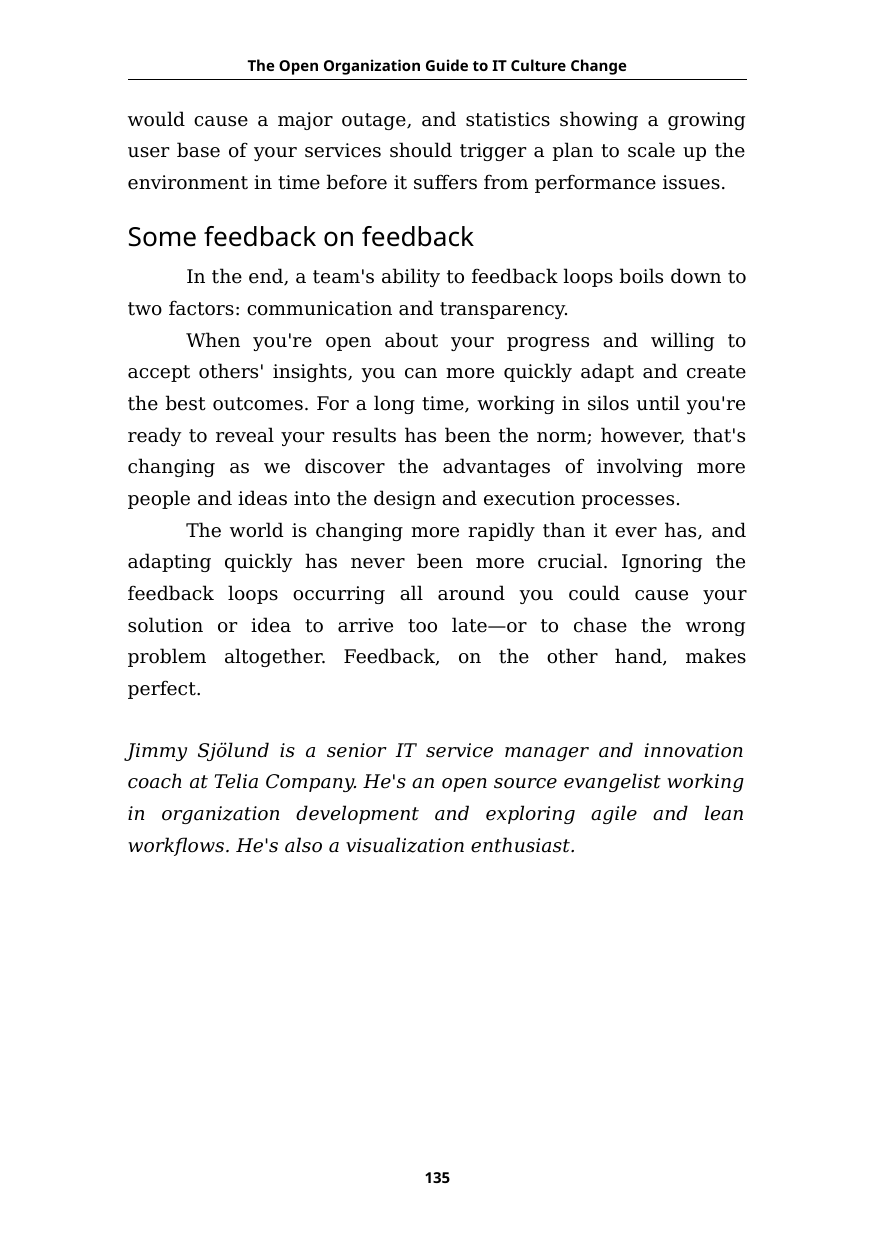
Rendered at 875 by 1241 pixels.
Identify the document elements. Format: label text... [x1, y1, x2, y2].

text The world is changing more rapidly than it ever has, and adapting quickly has never been more crucial. Ignoring the feedback loops occurring all around you could cause your solution or idea to arrive too late—or to chase the wrong problem altogether. Feedback, on the other hand, makes perfect. [127, 520, 747, 700]
subtitle Some feedback on feedback [127, 218, 747, 254]
text would cause a major outage, and statistics showing a growing user base of your services should trigger a plan to scale up the environment in time before it suffers from performance issues. [127, 109, 747, 194]
text Jimmy Sjölund is a senior IT service manager and innovation coach at Telia Company. He's an open source evangelist working in organization development and exploring agile and lean workflows. He's also a visualization enthusiast. [127, 740, 747, 857]
text In the end, a team's ability to feedback loops boils down to two factors: communication and transparency. [127, 267, 747, 320]
text When you're open about your progress and willing to accept others' insights, you can more quickly adapt and create the best outcomes. For a long time, working in silos until you're ready to reveal your results has been the norm; however, that's changing as we discover the advantages of involving more people and ideas into the design and execution processes. [127, 330, 747, 510]
